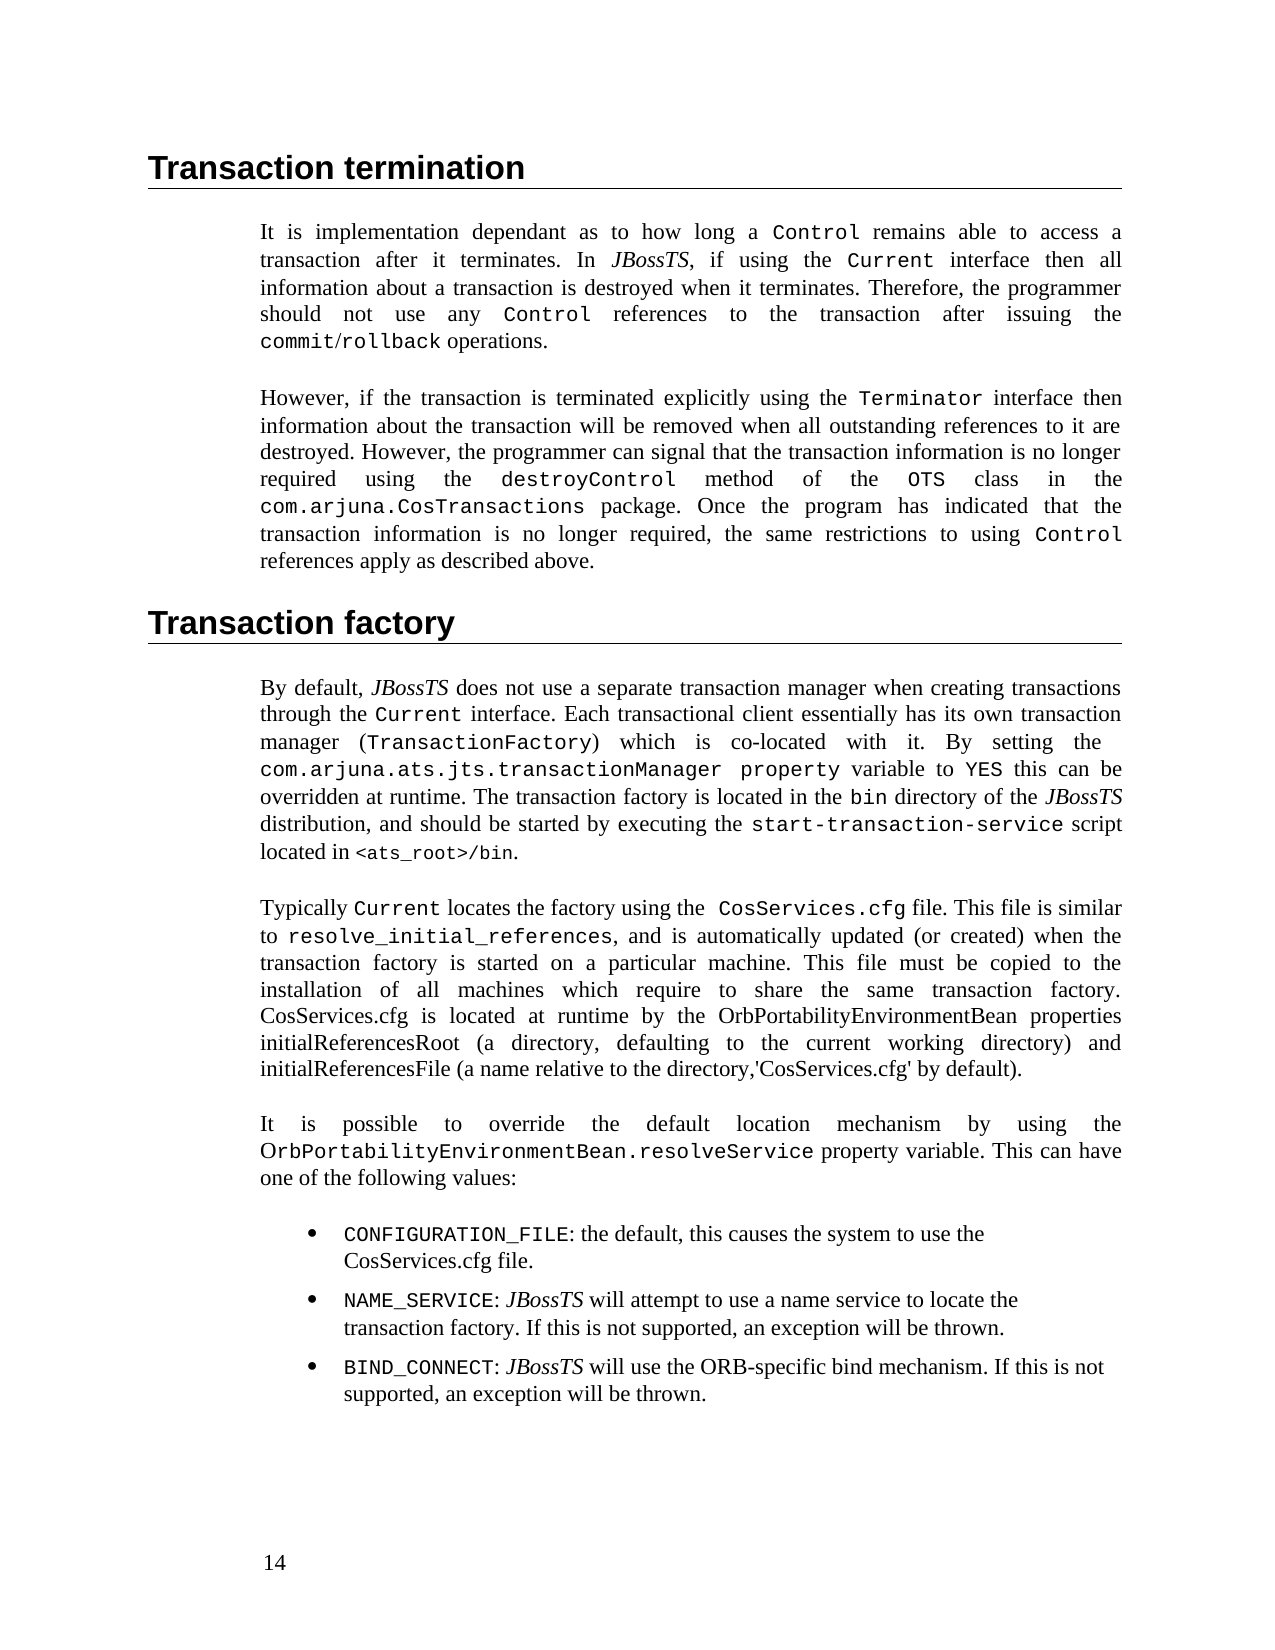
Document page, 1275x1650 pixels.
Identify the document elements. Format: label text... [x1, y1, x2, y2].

text Typically Current locates the factory using the CosServices.cfg file. This file is similar to resolve_initial_references, and is automatically updated (or created) when the transaction factory is started on a particular machine. This file must be copied to the installation of all machines which require to share the same transaction factory. CosServices.cfg is located at runtime by the OrbPortabilityEnvironmentBean properties initialReferencesRoot (a directory, defaulting to the current working directory) and initialReferencesFile (a name relative to the directory,'CosServices.cfg' by default). [260, 894, 1122, 1081]
text By default, JBossTS does not use a separate transaction manager when creating transactions through the Current interface. Each transactional client essentially has its own transaction manager (TransactionFactory) which is co-located with it. By setting the com.arjuna.ats.jts.transactionManager property variable to YES this can be overridden at runtime. The transaction factory is located in the bin directory of the JBossTS distribution, and should be started by executing the start-transaction-service script located in <ats_root>/bin. [260, 674, 1122, 865]
subtitle Transaction termination [148, 148, 1122, 188]
list NAME_SERVICE: JBossTS will attempt to use a name service to locate the transaction factory. If this is not supported, an exception will be thrown. [308, 1286, 1122, 1340]
text It is implementation dependant as to how long a Control remains able to access a transaction after it terminates. In JBossTS, if using the Current interface then all information about a transaction is destroyed when it terminates. Therefore, the programmer should not use any Control references to the transaction after issuing the commit/rollback operations. [260, 218, 1122, 355]
text However, if the transaction is terminated explicitly using the Terminator interface then information about the transaction will be removed when all outstanding references to it are destroyed. However, the programmer can signal that the transaction information is no longer required using the destroyControl method of the OTS class in the com.arjuna.CosTransactions package. Once the program has indicated that the transaction information is no longer required, the same restrictions to using Control references apply as described above. [260, 384, 1122, 574]
text It is possible to override the default location mechanism by using the OrbPortabilityEnvironmentBean.resolveService property variable. This can have one of the following values: [260, 1110, 1122, 1191]
list BIND_CONNECT: JBossTS will use the ORB-specific bind mechanism. If this is not supported, an exception will be thrown. [308, 1353, 1122, 1407]
list CONFIGURATION_FILE: the default, this causes the system to use the CosServices.cfg file. [308, 1220, 1122, 1274]
subtitle Transaction factory [148, 603, 1122, 643]
